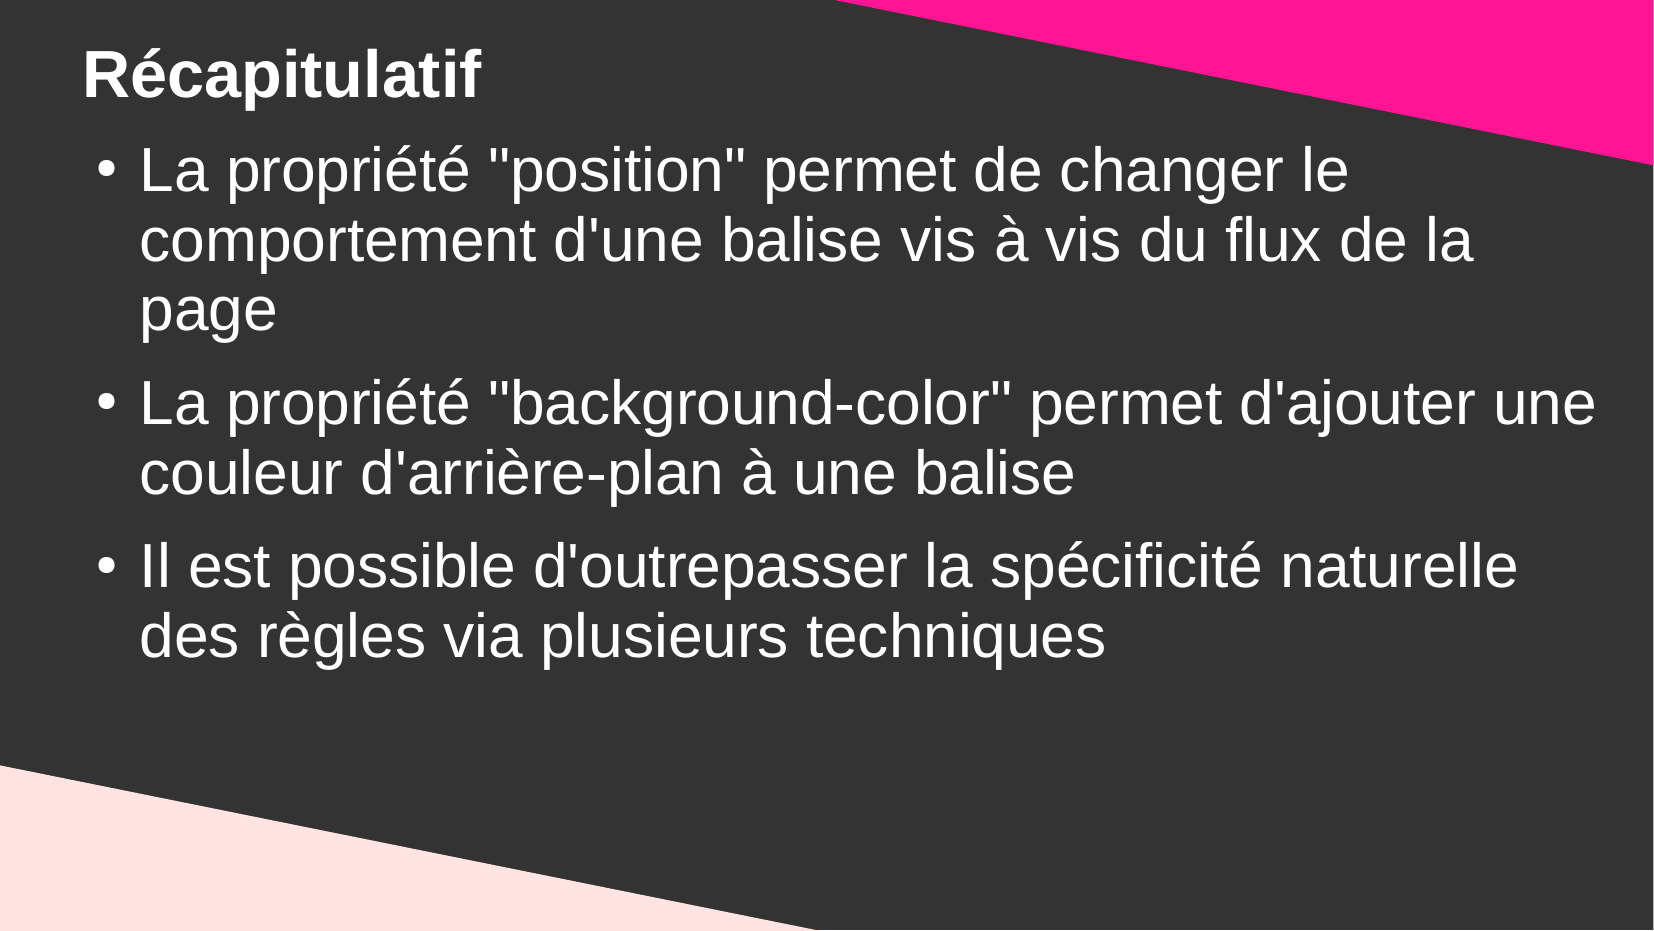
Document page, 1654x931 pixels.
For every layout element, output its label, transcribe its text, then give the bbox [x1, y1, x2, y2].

title Récapitulatif [82, 37, 1571, 122]
text_box [0, 765, 821, 931]
text_box [834, 0, 1654, 166]
list La propriété "position" permet de changer le comportement d'une balise vis à vis du flux de la page La propriété "background-color" permet d'ajouter une couleur d'arrière-plan à une balise Il est possible d'outrepasser la spécificité naturelle des règles via plusieurs techniques [80, 135, 1620, 675]
